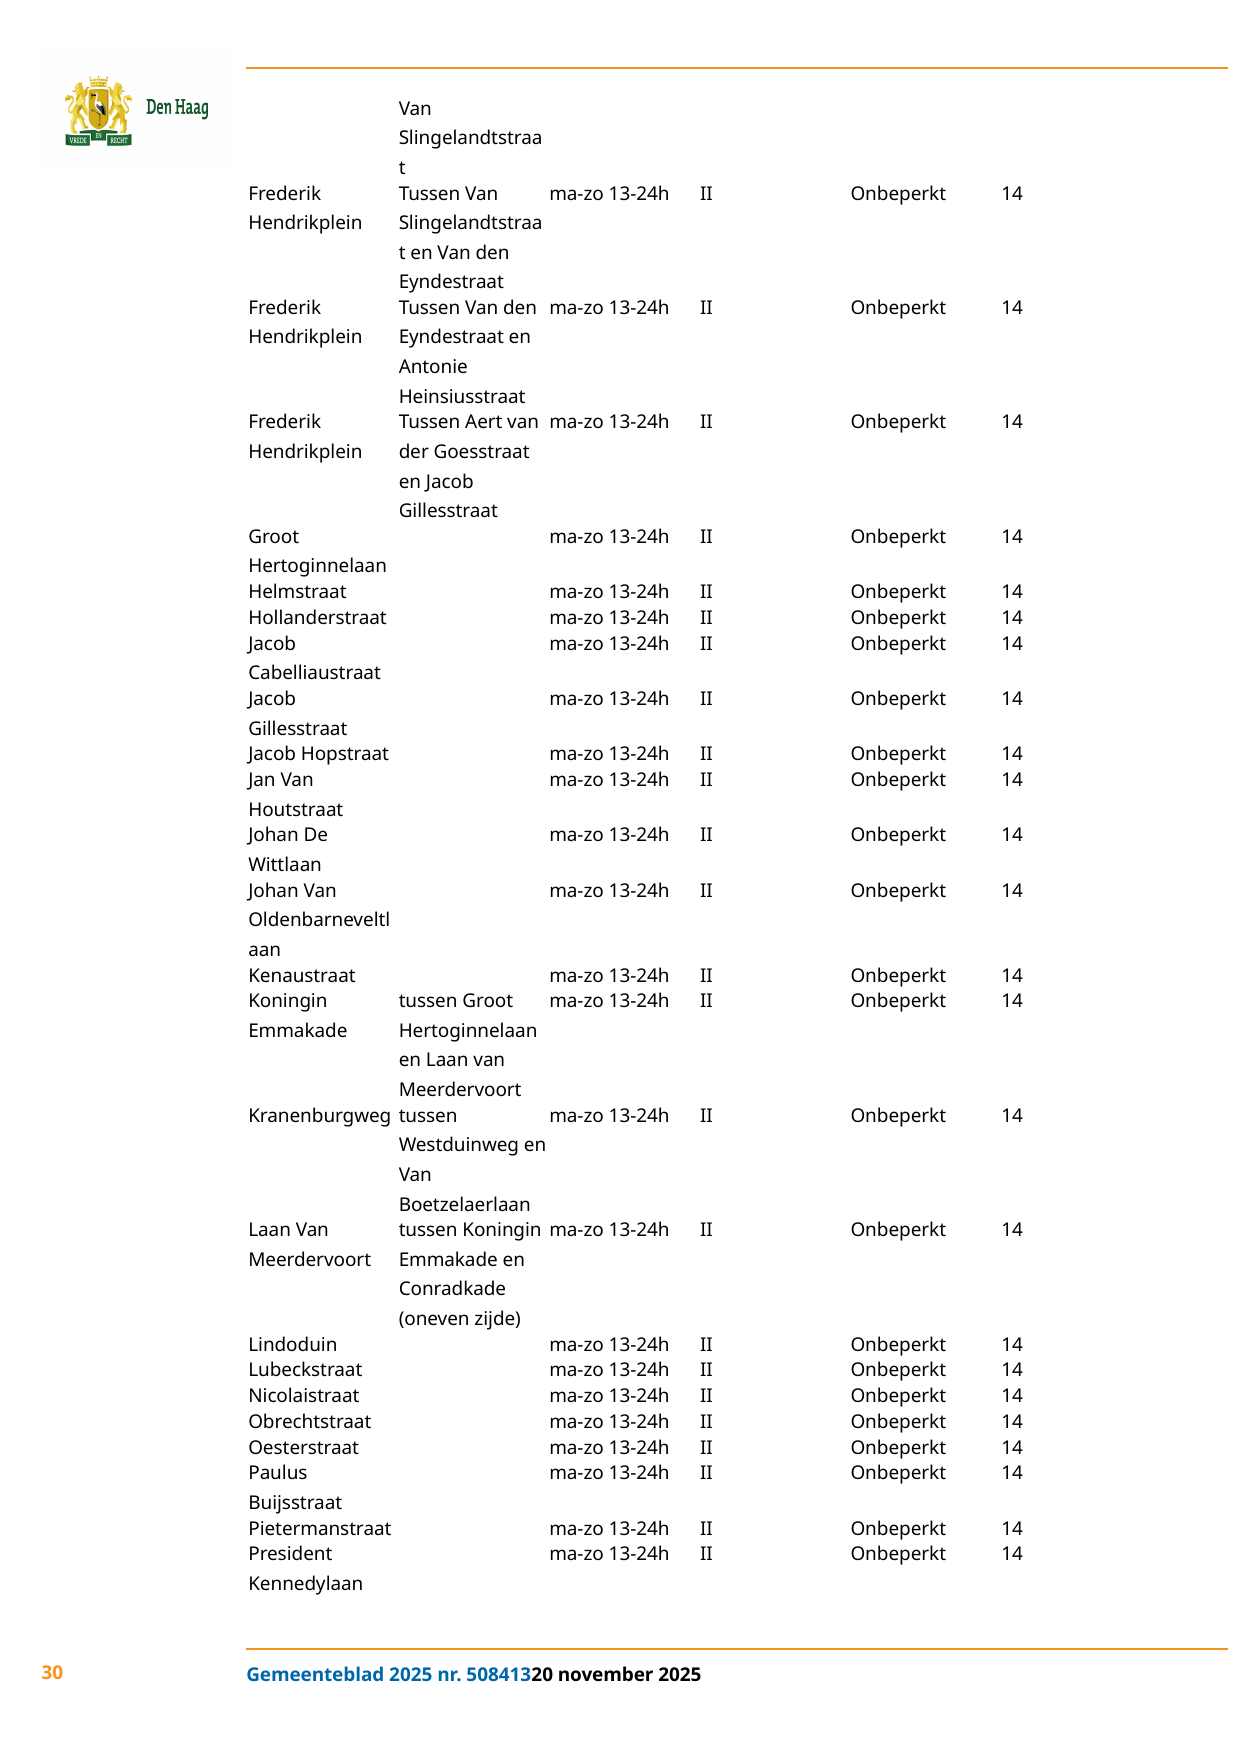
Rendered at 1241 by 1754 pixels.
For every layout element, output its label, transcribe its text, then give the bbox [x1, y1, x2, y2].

table_cell II [700, 685, 850, 741]
table_cell [399, 523, 549, 578]
table_cell 14 [1001, 1357, 1152, 1382]
table_cell [700, 95, 850, 180]
table_cell 14 [1001, 877, 1152, 962]
table_cell Hollanderstraat [248, 604, 398, 630]
table_cell Frederik Hendrikplein [248, 409, 398, 523]
table_cell II [700, 988, 850, 1102]
table_cell II [700, 1408, 850, 1434]
table_cell Lubeckstraat [248, 1357, 398, 1382]
table_cell Laan Van Meerdervoort [248, 1216, 398, 1331]
table_cell [399, 604, 549, 630]
table_cell Pietermanstraat [248, 1515, 398, 1541]
table_cell ma-zo 13-24h [549, 766, 700, 822]
table_cell II [700, 604, 850, 630]
table_cell President Kennedylaan [248, 1541, 398, 1596]
table_cell II [700, 1216, 850, 1331]
picture [41, 47, 231, 172]
table_cell ma-zo 13-24h [549, 180, 700, 294]
table_cell Onbeperkt [850, 1331, 1001, 1357]
table_cell [399, 766, 549, 822]
table_cell 14 [1001, 294, 1152, 409]
table_cell ma-zo 13-24h [549, 1216, 700, 1331]
table_cell II [700, 409, 850, 523]
table_cell [850, 95, 1001, 180]
table_cell II [700, 1460, 850, 1515]
table_cell ma-zo 13-24h [549, 1102, 700, 1216]
table_cell [549, 95, 700, 180]
table_cell Jan Van Houtstraat [248, 766, 398, 822]
table_cell 14 [1001, 523, 1152, 578]
table_cell II [700, 822, 850, 877]
table_cell Obrechtstraat [248, 1408, 398, 1434]
table_cell II [700, 180, 850, 294]
table_cell ma-zo 13-24h [549, 962, 700, 987]
table_cell 14 [1001, 766, 1152, 822]
table_cell [399, 877, 549, 962]
table_cell Kranenburgweg [248, 1102, 398, 1216]
table_cell Onbeperkt [850, 1541, 1001, 1596]
table_cell 14 [1001, 1460, 1152, 1515]
table_cell 14 [1001, 1102, 1152, 1216]
table_cell 14 [1001, 1434, 1152, 1459]
table_cell ma-zo 13-24h [549, 741, 700, 766]
table_cell ma-zo 13-24h [549, 409, 700, 523]
table_cell [399, 630, 549, 685]
table_cell II [700, 579, 850, 604]
table_cell [399, 1460, 549, 1515]
table_cell II [700, 962, 850, 987]
table_cell Onbeperkt [850, 766, 1001, 822]
table_cell tussen Koningin Emmakade en Conradkade (oneven zijde) [399, 1216, 549, 1331]
table_cell 14 [1001, 579, 1152, 604]
table_cell ma-zo 13-24h [549, 604, 700, 630]
table_cell Jacob Hopstraat [248, 741, 398, 766]
table_cell [399, 1541, 549, 1596]
table_cell [399, 822, 549, 877]
table_cell ma-zo 13-24h [549, 1515, 700, 1541]
table_cell II [700, 1541, 850, 1596]
table_cell Onbeperkt [850, 822, 1001, 877]
table_cell Frederik Hendrikplein [248, 294, 398, 409]
table_cell II [700, 1515, 850, 1541]
table_cell 14 [1001, 1331, 1152, 1357]
table_cell ma-zo 13-24h [549, 988, 700, 1102]
table_cell Johan Van Oldenbarneveltlaan [248, 877, 398, 962]
table_cell 14 [1001, 741, 1152, 766]
table_cell 14 [1001, 685, 1152, 741]
table_cell Koningin Emmakade [248, 988, 398, 1102]
table_cell [399, 1408, 549, 1434]
table_cell ma-zo 13-24h [549, 1460, 700, 1515]
table_cell Tussen Van den Eyndestraat en Antonie Heinsiusstraat [399, 294, 549, 409]
table_cell ma-zo 13-24h [549, 1357, 700, 1382]
table_cell Jacob Cabelliaustraat [248, 630, 398, 685]
table_cell Onbeperkt [850, 1408, 1001, 1434]
table_cell 14 [1001, 1383, 1152, 1408]
table_cell Onbeperkt [850, 877, 1001, 962]
table_cell Oesterstraat [248, 1434, 398, 1459]
table_cell 14 [1001, 962, 1152, 987]
table_cell Onbeperkt [850, 579, 1001, 604]
table_cell 14 [1001, 409, 1152, 523]
table_cell II [700, 294, 850, 409]
table_cell [399, 685, 549, 741]
table_cell Onbeperkt [850, 1460, 1001, 1515]
table_cell 14 [1001, 630, 1152, 685]
table_cell Lindoduin [248, 1331, 398, 1357]
table_cell Onbeperkt [850, 1434, 1001, 1459]
table_cell Johan De Wittlaan [248, 822, 398, 877]
table_cell II [700, 630, 850, 685]
table_cell Onbeperkt [850, 523, 1001, 578]
table_cell Onbeperkt [850, 180, 1001, 294]
table_cell 14 [1001, 1515, 1152, 1541]
table_cell [1001, 95, 1152, 180]
table_cell Kenaustraat [248, 962, 398, 987]
table_cell [399, 741, 549, 766]
table_cell [399, 1357, 549, 1382]
table_cell Onbeperkt [850, 685, 1001, 741]
table_cell ma-zo 13-24h [549, 1408, 700, 1434]
table_cell tussen Groot Hertoginnelaan en Laan van Meerdervoort [399, 988, 549, 1102]
table_cell II [700, 1331, 850, 1357]
table_cell [248, 95, 398, 180]
table_cell ma-zo 13-24h [549, 822, 700, 877]
table_cell Onbeperkt [850, 1383, 1001, 1408]
table_cell Van Slingelandtstraat [399, 95, 549, 180]
table_cell [399, 1434, 549, 1459]
table_cell ma-zo 13-24h [549, 1434, 700, 1459]
table_cell Onbeperkt [850, 294, 1001, 409]
table_cell Onbeperkt [850, 409, 1001, 523]
table_cell 14 [1001, 1408, 1152, 1434]
table_cell 14 [1001, 1216, 1152, 1331]
table_cell 14 [1001, 604, 1152, 630]
table_cell II [700, 766, 850, 822]
table_cell Groot Hertoginnelaan [248, 523, 398, 578]
table_cell ma-zo 13-24h [549, 1383, 700, 1408]
table_cell [399, 1331, 549, 1357]
table_cell [399, 579, 549, 604]
table_cell ma-zo 13-24h [549, 1541, 700, 1596]
table_cell II [700, 1357, 850, 1382]
table_cell Jacob Gillesstraat [248, 685, 398, 741]
table_cell 14 [1001, 1541, 1152, 1596]
table_cell 14 [1001, 988, 1152, 1102]
table_cell Helmstraat [248, 579, 398, 604]
table_cell II [700, 877, 850, 962]
table_cell Onbeperkt [850, 988, 1001, 1102]
table_cell Tussen Van Slingelandtstraat en Van den Eyndestraat [399, 180, 549, 294]
table_cell [399, 1515, 549, 1541]
table_cell ma-zo 13-24h [549, 523, 700, 578]
table_cell II [700, 1383, 850, 1408]
table_cell Onbeperkt [850, 604, 1001, 630]
table_cell tussen Westduinweg en Van Boetzelaerlaan [399, 1102, 549, 1216]
table_cell ma-zo 13-24h [549, 685, 700, 741]
table_cell [399, 1383, 549, 1408]
table_cell ma-zo 13-24h [549, 877, 700, 962]
table_cell Paulus Buijsstraat [248, 1460, 398, 1515]
table_cell 14 [1001, 822, 1152, 877]
table_cell II [700, 523, 850, 578]
table_cell [399, 962, 549, 987]
table_cell ma-zo 13-24h [549, 579, 700, 604]
table_cell ma-zo 13-24h [549, 1331, 700, 1357]
table_cell Frederik Hendrikplein [248, 180, 398, 294]
table_cell Onbeperkt [850, 1102, 1001, 1216]
table_cell Onbeperkt [850, 962, 1001, 987]
table_cell Onbeperkt [850, 1216, 1001, 1331]
table_cell II [700, 741, 850, 766]
table_cell Onbeperkt [850, 1357, 1001, 1382]
table_cell II [700, 1102, 850, 1216]
table_cell II [700, 1434, 850, 1459]
table_cell Onbeperkt [850, 630, 1001, 685]
table_cell Tussen Aert van der Goesstraat en Jacob Gillesstraat [399, 409, 549, 523]
table_cell ma-zo 13-24h [549, 630, 700, 685]
table_cell Nicolaistraat [248, 1383, 398, 1408]
table_cell Onbeperkt [850, 741, 1001, 766]
table_cell ma-zo 13-24h [549, 294, 700, 409]
table_cell 14 [1001, 180, 1152, 294]
table_cell Onbeperkt [850, 1515, 1001, 1541]
